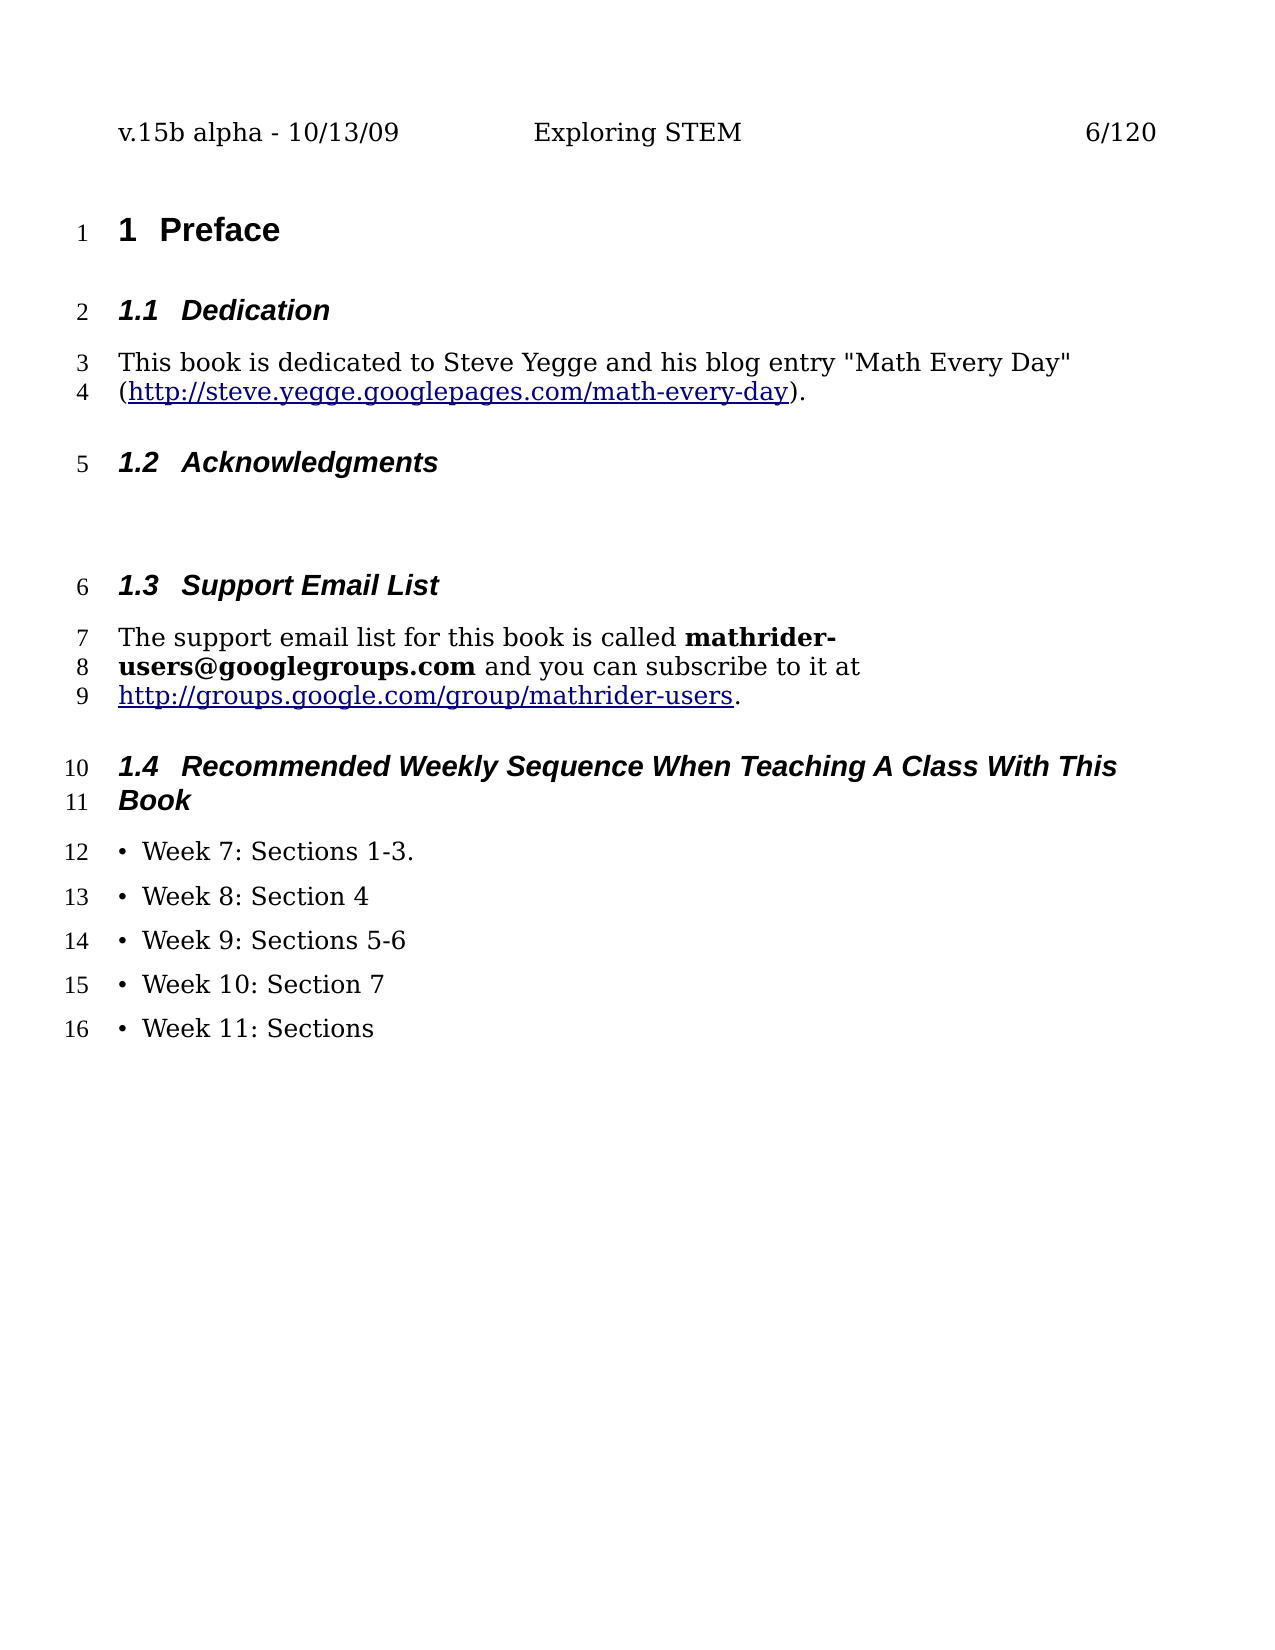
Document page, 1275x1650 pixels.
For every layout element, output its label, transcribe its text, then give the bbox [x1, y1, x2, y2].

text This book is dedicated to Steve Yegge and his blog entry "Math Every Day" (http://steve.yegge.googlepages.com/math-every-day). [118, 348, 1157, 406]
subtitle Recommended Weekly Sequence When Teaching A Class With This Book [118, 749, 1157, 817]
list Week 10: Section 7 [118, 970, 1157, 999]
text The support email list for this book is called mathrider-users@googlegroups.com and you can subscribe to it at http://groups.google.com/group/mathrider-users. [118, 622, 1157, 710]
list Week 9: Sections 5-6 [118, 926, 1157, 955]
list Week 11: Sections [118, 1014, 1157, 1043]
subtitle Acknowledgments [118, 445, 1157, 479]
subtitle Support Email List [118, 568, 1157, 602]
list Week 8: Section 4 [118, 882, 1157, 911]
subtitle Dedication [118, 293, 1157, 327]
list Week 7: Sections 1-3. [118, 837, 1157, 867]
subtitle Preface [118, 210, 1157, 248]
